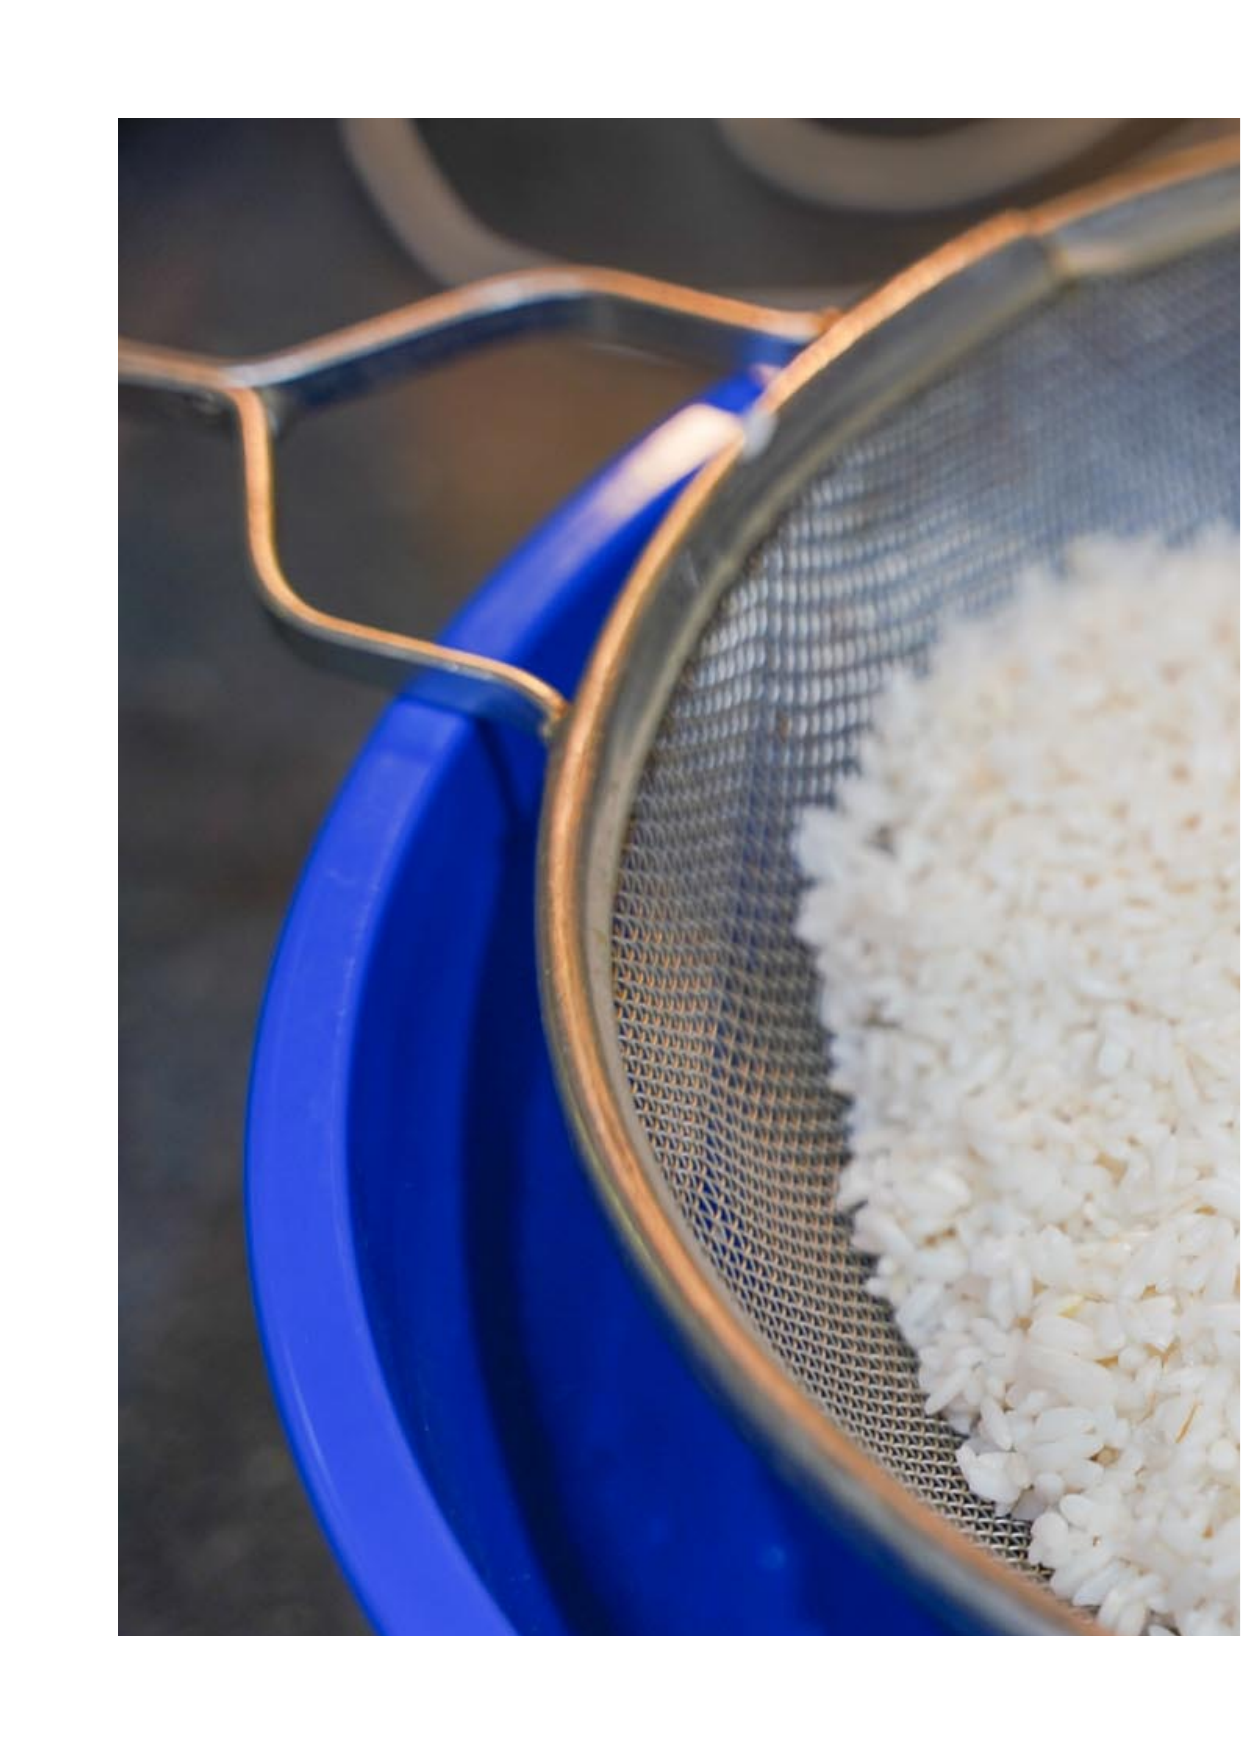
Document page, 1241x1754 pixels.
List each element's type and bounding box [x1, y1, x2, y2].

picture [118, 118, 1241, 1636]
